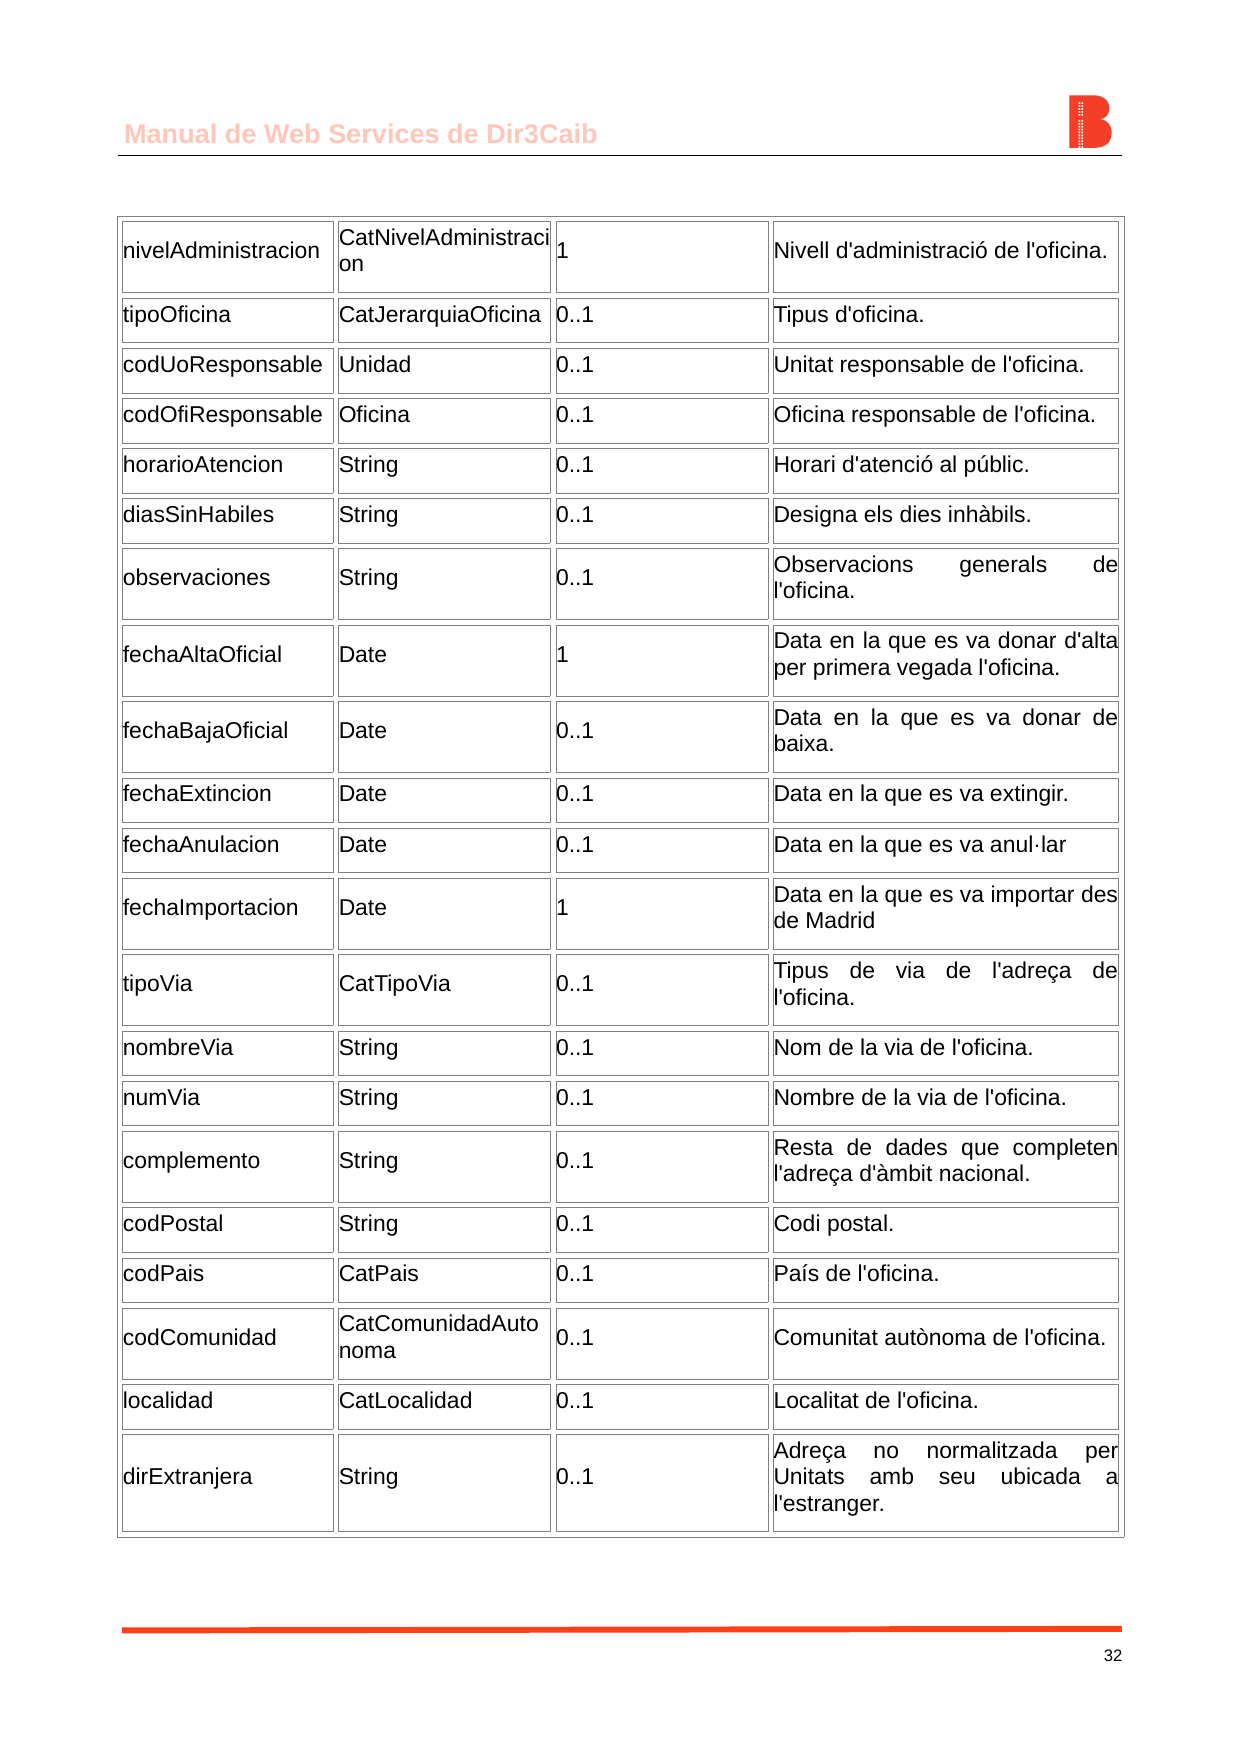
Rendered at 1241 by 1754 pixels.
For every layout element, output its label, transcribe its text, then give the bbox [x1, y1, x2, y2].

table_cell String [336, 543, 553, 619]
table_cell 0..1 [553, 493, 770, 543]
table_cell 0..1 [553, 1125, 770, 1202]
table_cell String [336, 443, 553, 493]
table_cell horarioAtencion [120, 443, 336, 493]
table_cell 1 [553, 619, 770, 696]
table_cell Date [336, 822, 553, 872]
table_cell 1 [553, 217, 770, 292]
table_cell Adreça no normalitzada per Unitats amb seu ubicada a l'estranger. [770, 1429, 1121, 1531]
table_cell Data en la que es va importar des de Madrid [770, 872, 1121, 949]
picture [1063, 94, 1117, 150]
table_cell fechaExtincion [120, 772, 336, 822]
table_cell Designa els dies inhàbils. [770, 493, 1121, 543]
table_cell Nom de la via de l'oficina. [770, 1025, 1121, 1075]
table_cell 0..1 [553, 822, 770, 872]
table_cell 0..1 [553, 772, 770, 822]
table_cell Observacions generals de l'oficina. [770, 543, 1121, 619]
table_cell 0..1 [553, 1025, 770, 1075]
table_cell Unitat responsable de l'oficina. [770, 342, 1121, 392]
table_cell 0..1 [553, 1252, 770, 1302]
table_cell Date [336, 619, 553, 696]
table_cell dirExtranjera [120, 1429, 336, 1531]
table_cell Comunitat autònoma de l'oficina. [770, 1302, 1121, 1378]
table_cell 0..1 [553, 696, 770, 772]
table_cell Codi postal. [770, 1202, 1121, 1252]
table_cell Tipus de via de l'adreça de l'oficina. [770, 949, 1121, 1025]
table_cell tipoVia [120, 949, 336, 1025]
table_cell CatLocalidad [336, 1379, 553, 1429]
table_cell 0..1 [553, 443, 770, 493]
table_cell 0..1 [553, 543, 770, 619]
table_cell Resta de dades que completen l'adreça d'àmbit nacional. [770, 1125, 1121, 1202]
table_cell 0..1 [553, 342, 770, 392]
table_cell nombreVia [120, 1025, 336, 1075]
table_cell Data en la que es va donar d'alta per primera vegada l'oficina. [770, 619, 1121, 696]
table_cell tipoOficina [120, 292, 336, 342]
table_cell 0..1 [553, 393, 770, 442]
table_cell CatJerarquiaOficina [336, 292, 553, 342]
table_cell País de l'oficina. [770, 1252, 1121, 1302]
table_cell fechaBajaOficial [120, 696, 336, 772]
table_cell CatPais [336, 1252, 553, 1302]
table_cell String [336, 1429, 553, 1531]
table_cell Date [336, 872, 553, 949]
table_cell CatTipoVia [336, 949, 553, 1025]
table_cell 0..1 [553, 949, 770, 1025]
table_cell codComunidad [120, 1302, 336, 1378]
table_cell codOfiResponsable [120, 393, 336, 442]
table_cell 0..1 [553, 1075, 770, 1125]
table_cell 1 [553, 872, 770, 949]
table_cell 0..1 [553, 1379, 770, 1429]
table_cell Data en la que es va anul·lar [770, 822, 1121, 872]
table_cell Date [336, 696, 553, 772]
table_cell CatNivelAdministracion [336, 217, 553, 292]
table_cell codUoResponsable [120, 342, 336, 392]
table_cell complemento [120, 1125, 336, 1202]
table_cell Nombre de la via de l'oficina. [770, 1075, 1121, 1125]
table_cell numVia [120, 1075, 336, 1125]
table_cell localidad [120, 1379, 336, 1429]
table_cell Oficina responsable de l'oficina. [770, 393, 1121, 442]
table_cell diasSinHabiles [120, 493, 336, 543]
table_cell 0..1 [553, 1302, 770, 1378]
table_cell fechaAltaOficial [120, 619, 336, 696]
table_cell CatComunidadAutonoma [336, 1302, 553, 1378]
table_cell fechaAnulacion [120, 822, 336, 872]
table_cell String [336, 1025, 553, 1075]
table_cell nivelAdministracion [120, 217, 336, 292]
table_cell Data en la que es va donar de baixa. [770, 696, 1121, 772]
table_cell fechaImportacion [120, 872, 336, 949]
table_cell 0..1 [553, 292, 770, 342]
table_cell Localitat de l'oficina. [770, 1379, 1121, 1429]
table_cell String [336, 1125, 553, 1202]
table_cell Tipus d'oficina. [770, 292, 1121, 342]
table_cell String [336, 1202, 553, 1252]
table_cell Oficina [336, 393, 553, 442]
table_cell Horari d'atenció al públic. [770, 443, 1121, 493]
table_cell codPostal [120, 1202, 336, 1252]
table_cell String [336, 493, 553, 543]
table_cell observaciones [120, 543, 336, 619]
table_cell Data en la que es va extingir. [770, 772, 1121, 822]
table_cell Date [336, 772, 553, 822]
table_cell Nivell d'administració de l'oficina. [770, 217, 1121, 292]
table_cell Unidad [336, 342, 553, 392]
table_cell 0..1 [553, 1429, 770, 1531]
table_cell codPais [120, 1252, 336, 1302]
table_cell String [336, 1075, 553, 1125]
table_cell 0..1 [553, 1202, 770, 1252]
